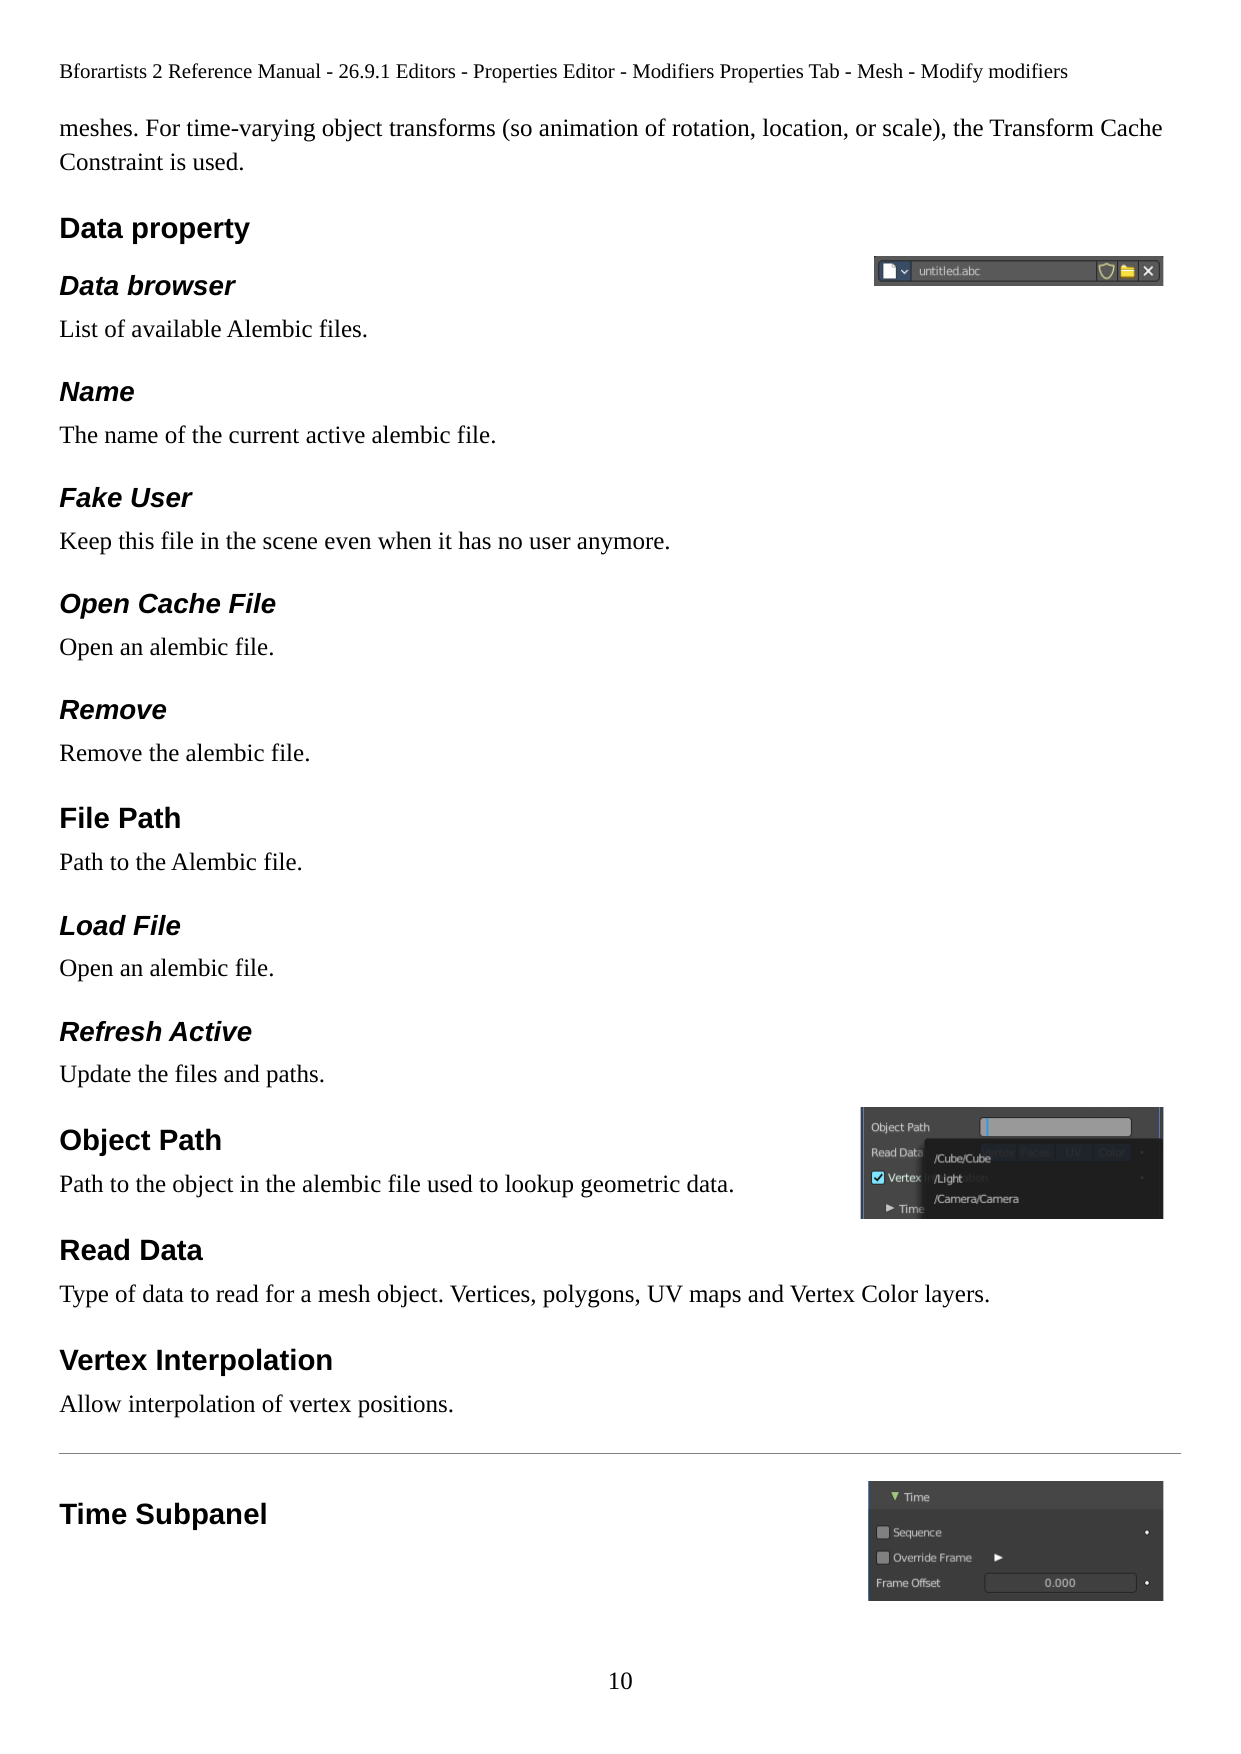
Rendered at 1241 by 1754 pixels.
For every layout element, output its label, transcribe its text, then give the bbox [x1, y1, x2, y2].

subtitle Read Data [59, 1233, 1181, 1267]
subtitle Fake User [59, 481, 1181, 513]
subtitle Object Path [59, 1123, 860, 1157]
text Path to the object in the alembic file used to lookup geometric data. [59, 1169, 860, 1198]
text Remove the alembic file. [59, 738, 1181, 766]
subtitle Remove [59, 693, 1181, 725]
subtitle Data property [59, 211, 1181, 244]
subtitle File Path [59, 801, 1181, 835]
picture [860, 1107, 1164, 1219]
subtitle Data browser [59, 269, 1181, 301]
text Path to the Alembic file. [59, 847, 1181, 876]
subtitle [1164, 1497, 1181, 1531]
subtitle Load File [59, 909, 1181, 941]
subtitle [1164, 1123, 1181, 1157]
text Type of data to read for a mesh object. Vertices, polygons, UV maps and Vertex Color layers. [59, 1279, 1181, 1308]
subtitle Time Subpanel [59, 1497, 868, 1531]
picture [874, 256, 1164, 286]
text Open an alembic file. [59, 632, 1181, 660]
text Update the files and paths. [59, 1059, 1181, 1088]
subtitle Vertex Interpolation [59, 1343, 1181, 1377]
text Keep this file in the scene even when it has no user anymore. [59, 526, 1181, 554]
text List of available Alembic files. [59, 314, 1181, 343]
text Open an alembic file. [59, 953, 1181, 982]
subtitle Refresh Active [59, 1015, 1181, 1047]
picture [868, 1481, 1164, 1601]
text Allow interpolation of vertex positions. [59, 1389, 1181, 1418]
subtitle Name [59, 375, 1181, 407]
text The name of the current active alembic file. [59, 420, 1181, 448]
text meshes. For time-varying object transforms (so animation of rotation, location, or scale), the Transform Cache Constraint is used. [59, 113, 1181, 176]
subtitle Open Cache File [59, 587, 1181, 619]
